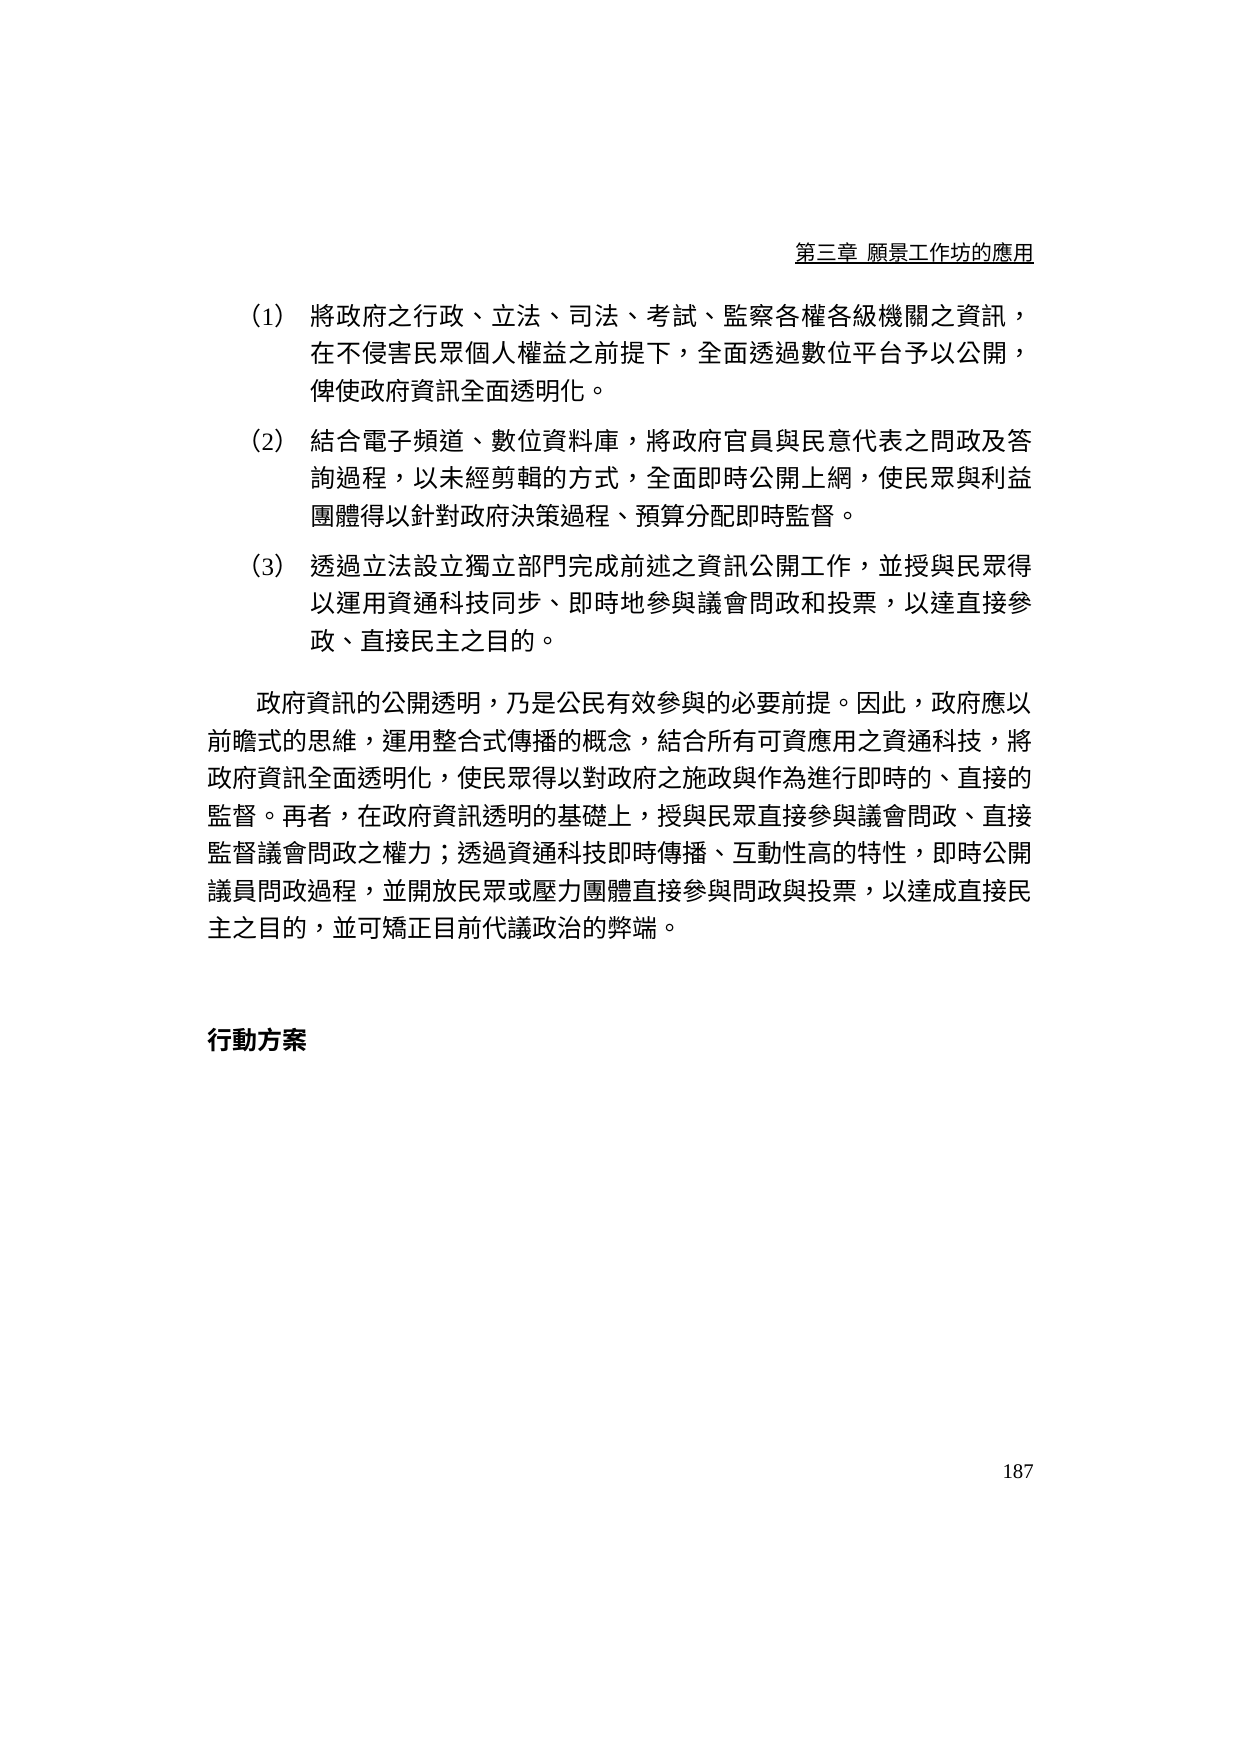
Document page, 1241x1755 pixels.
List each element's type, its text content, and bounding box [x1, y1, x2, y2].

list 將政府之行政、立法、司法、考試、監察各權各級機關之資訊，在不侵害民眾個人權益之前提下，全面透過數位平台予以公開，俾使政府資訊全面透明化。 [236, 295, 1033, 408]
text 行動方案 [207, 1020, 1033, 1057]
list 透過立法設立獨立部門完成前述之資訊公開工作，並授與民眾得以運用資通科技同步、即時地參與議會問政和投票，以達直接參政、直接民主之目的。 [236, 545, 1033, 658]
text 政府資訊的公開透明，乃是公民有效參與的必要前提。因此，政府應以前瞻式的思維，運用整合式傳播的概念，結合所有可資應用之資通科技，將政府資訊全面透明化，使民眾得以對政府之施政與作為進行即時的、直接的監督。再者，在政府資訊透明的基礎上，授與民眾直接參與議會問政、直接監督議會問政之權力；透過資通科技即時傳播、互動性高的特性，即時公開議員問政過程，並開放民眾或壓力團體直接參與問政與投票，以達成直接民主之目的，並可矯正目前代議政治的弊端。 [207, 683, 1033, 945]
list 結合電子頻道、數位資料庫，將政府官員與民意代表之問政及答詢過程，以未經剪輯的方式，全面即時公開上網，使民眾與利益團體得以針對政府決策過程、預算分配即時監督。 [236, 420, 1033, 533]
